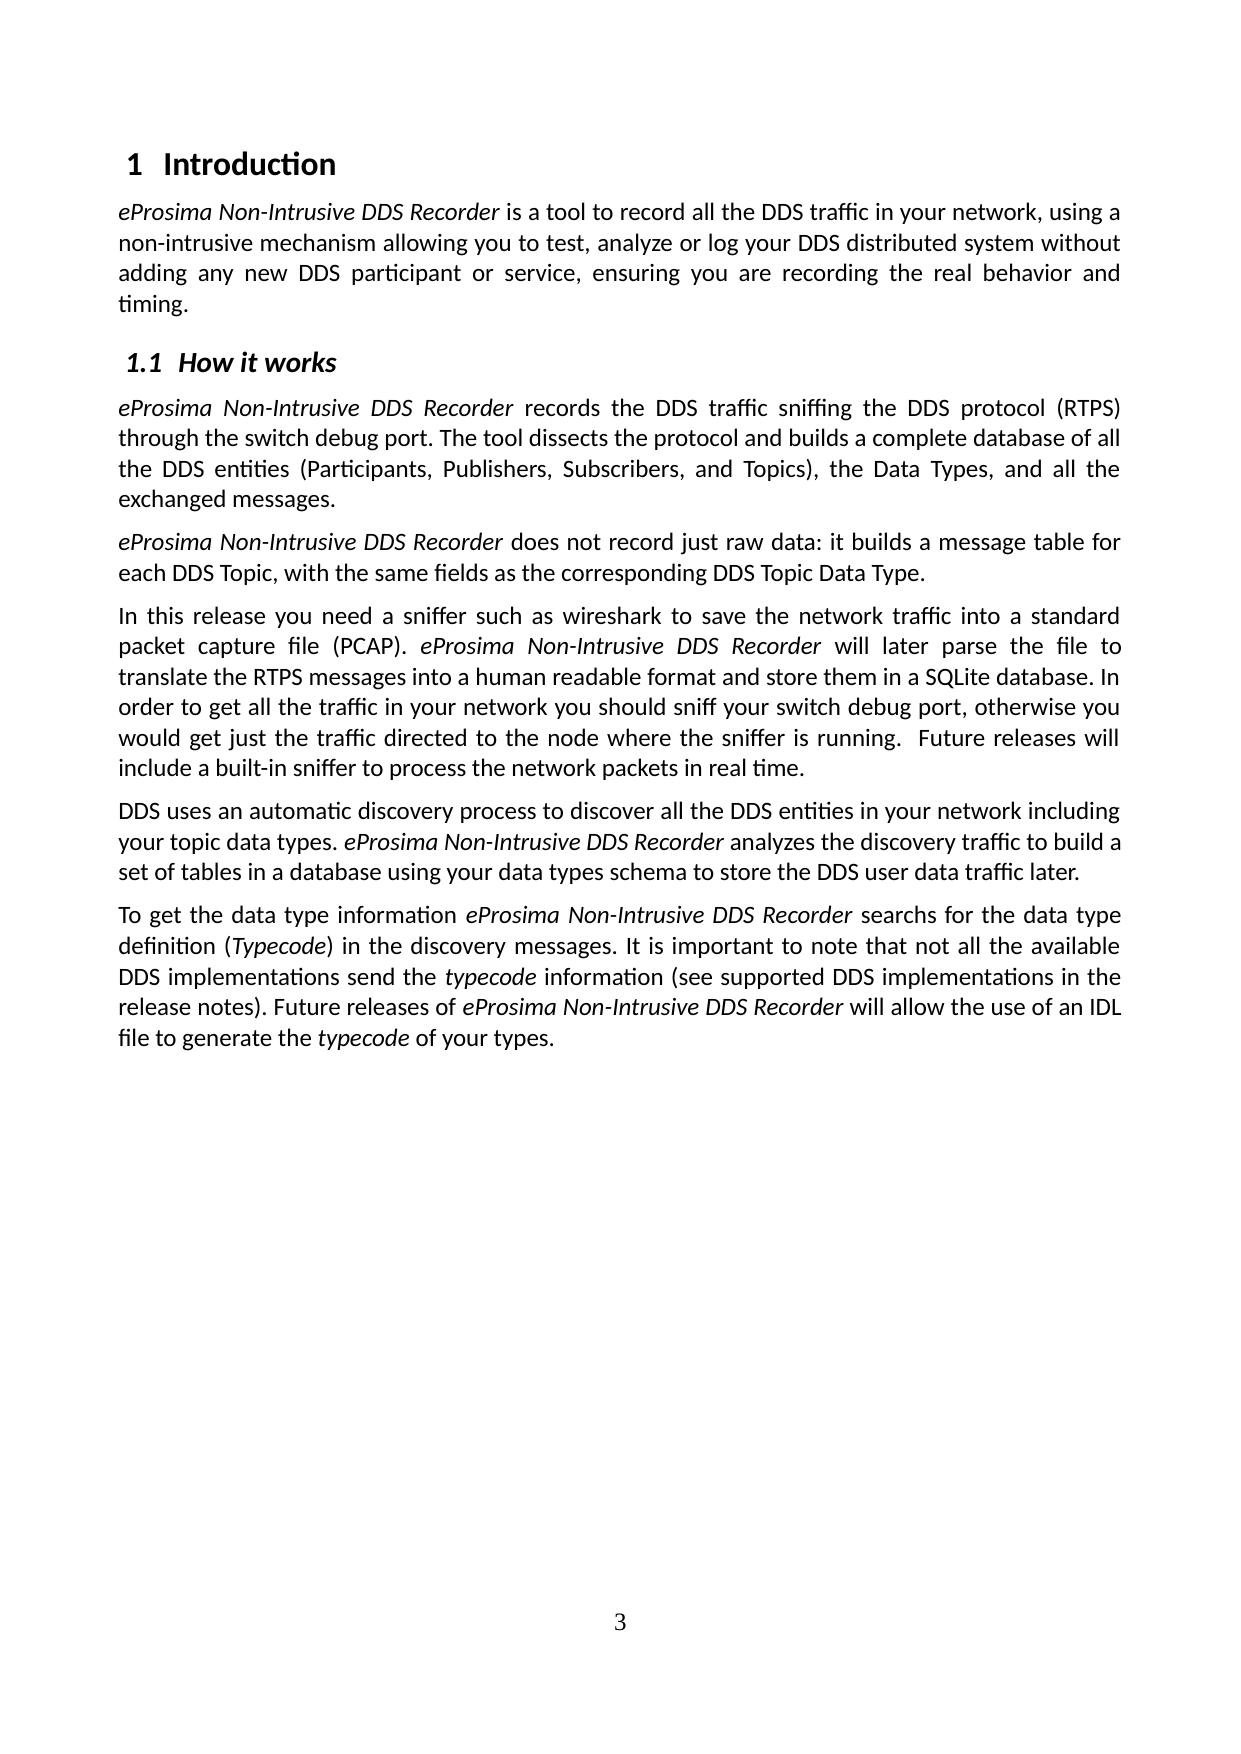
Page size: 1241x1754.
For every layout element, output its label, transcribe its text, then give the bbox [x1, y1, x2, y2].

text To get the data type information eProsima Non-Intrusive DDS Recorder searchs for the data type definition (Typecode) in the discovery messages. It is important to note that not all the available DDS implementations send the typecode information (see supported DDS implementations in the release notes). Future releases of eProsima Non-Intrusive DDS Recorder will allow the use of an IDL file to generate the typecode of your types. [118, 899, 1122, 1052]
text DDS uses an automatic discovery process to discover all the DDS entities in your network including your topic data types. eProsima Non-Intrusive DDS Recorder analyzes the discovery traffic to build a set of tables in a database using your data types schema to store the DDS user data traffic later. [118, 796, 1122, 887]
subtitle Introduction [118, 143, 1122, 184]
text In this release you need a sniffer such as wireshark to save the network traffic into a standard packet capture file (PCAP). eProsima Non-Intrusive DDS Recorder will later parse the file to translate the RTPS messages into a human readable format and store them in a SQLite database. In order to get all the traffic in your network you should sniff your switch debug port, otherwise you would get just the traffic directed to the node where the sniffer is running. Future releases will include a built-in sniffer to process the network packets in real time. [118, 600, 1122, 783]
text eProsima Non-Intrusive DDS Recorder does not record just raw data: it builds a message table for each DDS Topic, with the same fields as the corresponding DDS Topic Data Type. [118, 526, 1122, 587]
text eProsima Non-Intrusive DDS Recorder records the DDS traffic sniffing the DDS protocol (RTPS) through the switch debug port. The tool dissects the protocol and builds a complete database of all the DDS entities (Participants, Publishers, Subscribers, and Topics), the Data Types, and all the exchanged messages. [118, 392, 1122, 514]
text eProsima Non-Intrusive DDS Recorder is a tool to record all the DDS traffic in your network, using a non-intrusive mechanism allowing you to test, analyze or log your DDS distributed system without adding any new DDS participant or service, ensuring you are recording the real behavior and timing. [118, 197, 1122, 319]
subtitle How it works [118, 344, 1122, 379]
